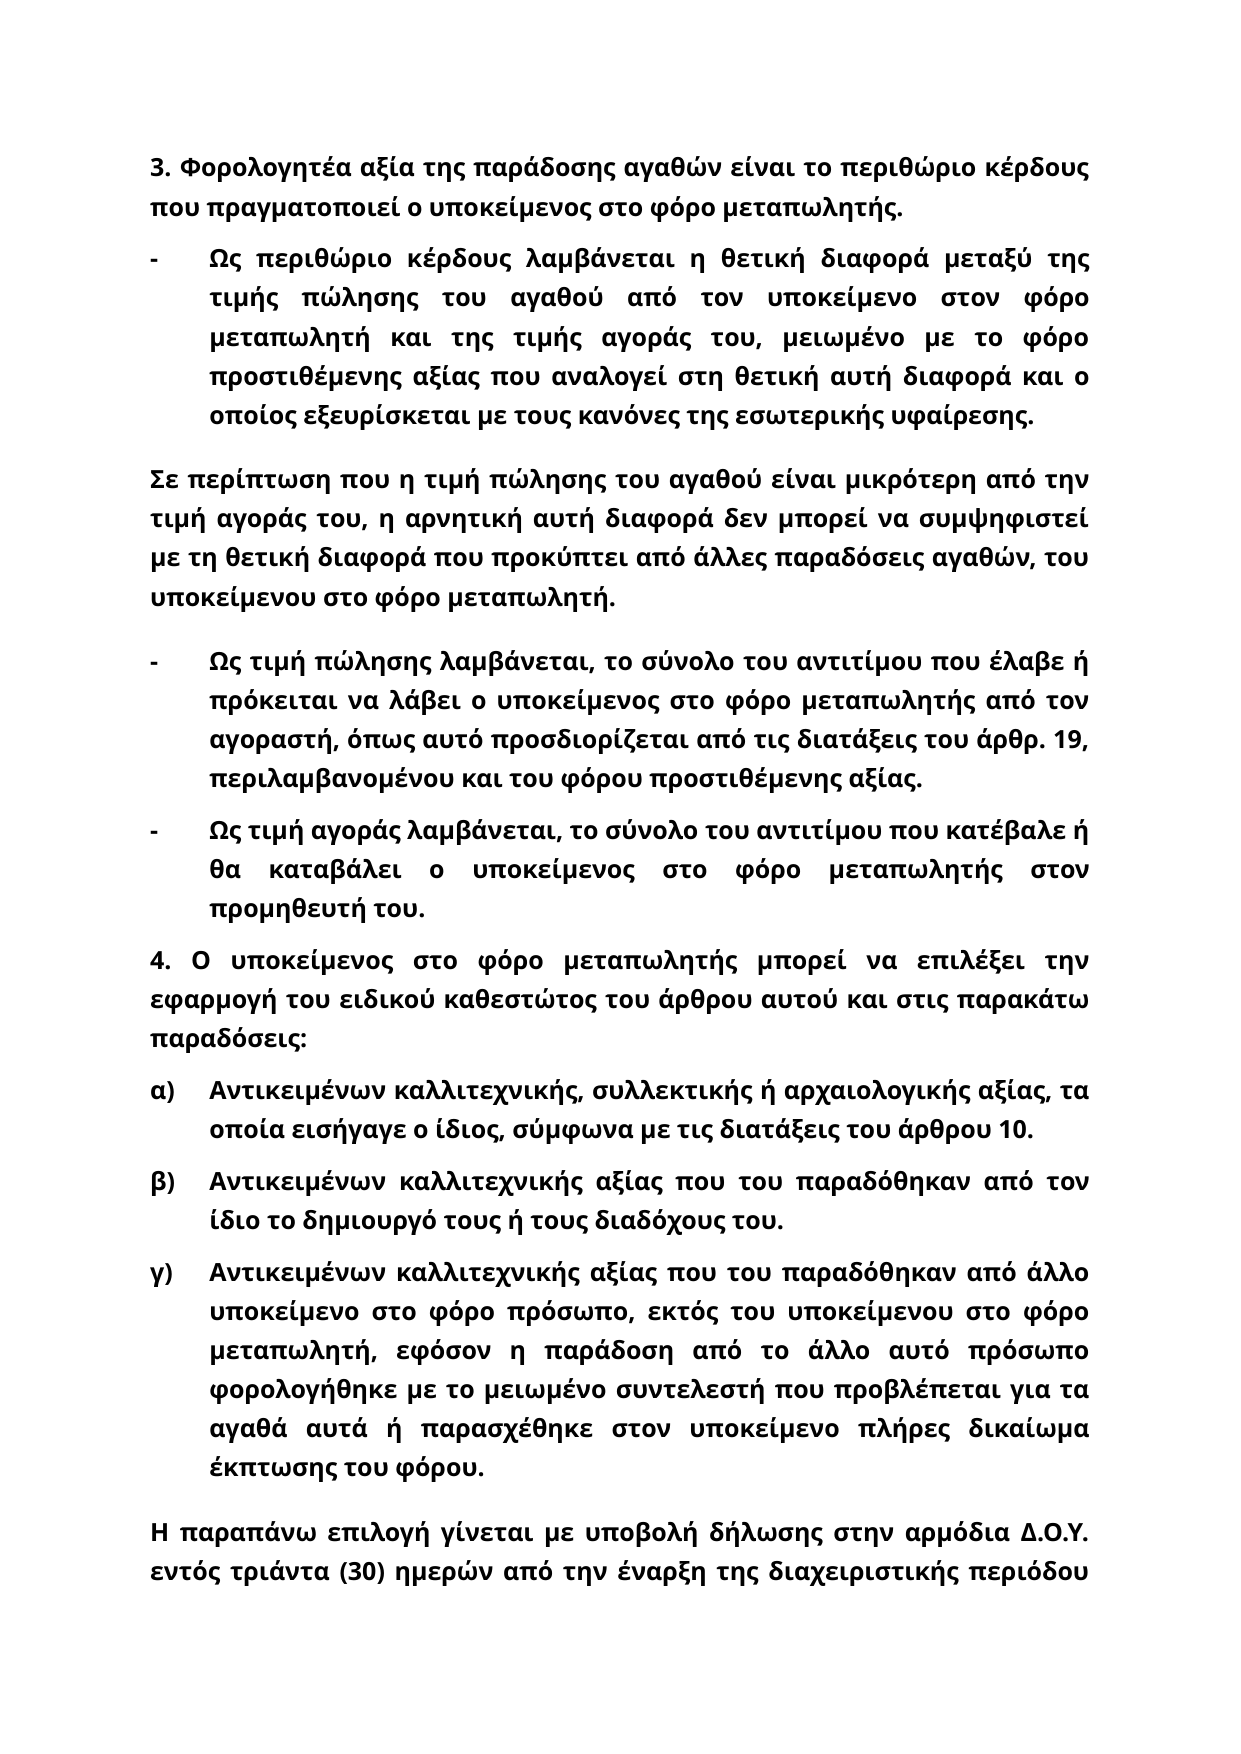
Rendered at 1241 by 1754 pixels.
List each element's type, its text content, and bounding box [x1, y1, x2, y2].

list α) Αντικειμένων καλλιτεχνικής, συλλεκτικής ή αρχαιολογικής αξίας, τα οποία εισήγαγε ο ίδιος, σύμφωνα με τις διατάξεις του άρθρου 10. [150, 1072, 1090, 1146]
text Η παραπάνω επιλογή γίνεται με υποβολή δήλωσης στην αρμόδια Δ.Ο.Υ. εντός τριάντα (30) ημερών από την έναρξη της διαχειριστικής περιόδου [150, 1514, 1090, 1587]
text 4. Ο υποκείμενος στο φόρο μεταπωλητής μπορεί να επιλέξει την εφαρμογή του ειδικού καθεστώτος του άρθρου αυτού και στις παρακάτω παραδόσεις: [150, 942, 1090, 1055]
list γ) Αντικειμένων καλλιτεχνικής αξίας που του παραδόθηκαν από άλλο υποκείμενο στο φόρο πρόσωπο, εκτός του υποκείμενου στο φόρο μεταπωλητή, εφόσον η παράδοση από το άλλο αυτό πρόσωπο φορολογήθηκε με το μειωμένο συντελεστή που προβλέπεται για τα αγαθά αυτά ή παρασχέθηκε στον υποκείμενο πλήρες δικαίωμα έκπτωσης του φόρου. [150, 1254, 1090, 1484]
text 3. Φορολογητέα αξία της παράδοσης αγαθών είναι το περιθώριο κέρδους που πραγματοποιεί ο υποκείμενος στο φόρο μεταπωλητής. [150, 150, 1090, 223]
list - Ως τιμή πώλησης λαμβάνεται, το σύνολο του αντιτίμου που έλαβε ή πρόκειται να λάβει ο υποκείμενος στο φόρο μεταπωλητής από τον αγοραστή, όπως αυτό προσδιορίζεται από τις διατάξεις του άρθρ. 19, περιλαμβανομένου και του φόρου προστιθέμενης αξίας. [150, 643, 1090, 795]
list - Ως περιθώριο κέρδους λαμβάνεται η θετική διαφορά μεταξύ της τιμής πώλησης του αγαθού από τον υποκείμενο στον φόρο μεταπωλητή και της τιμής αγοράς του, μειωμένο με το φόρο προστιθέμενης αξίας που αναλογεί στη θετική αυτή διαφορά και ο οποίος εξευρίσκεται με τους κανόνες της εσωτερικής υφαίρεσης. [150, 241, 1090, 432]
list β) Αντικειμένων καλλιτεχνικής αξίας που του παραδόθηκαν από τον ίδιο το δημιουργό τους ή τους διαδόχους του. [150, 1163, 1090, 1237]
text Σε περίπτωση που η τιμή πώλησης του αγαθού είναι μικρότερη από την τιμή αγοράς του, η αρνητική αυτή διαφορά δεν μπορεί να συμψηφιστεί με τη θετική διαφορά που προκύπτει από άλλες παραδόσεις αγαθών, του υποκείμενου στο φόρο μεταπωλητή. [150, 462, 1090, 613]
list - Ως τιμή αγοράς λαμβάνεται, το σύνολο του αντιτίμου που κατέβαλε ή θα καταβάλει ο υποκείμενος στο φόρο μεταπωλητής στον προμηθευτή του. [150, 812, 1090, 925]
